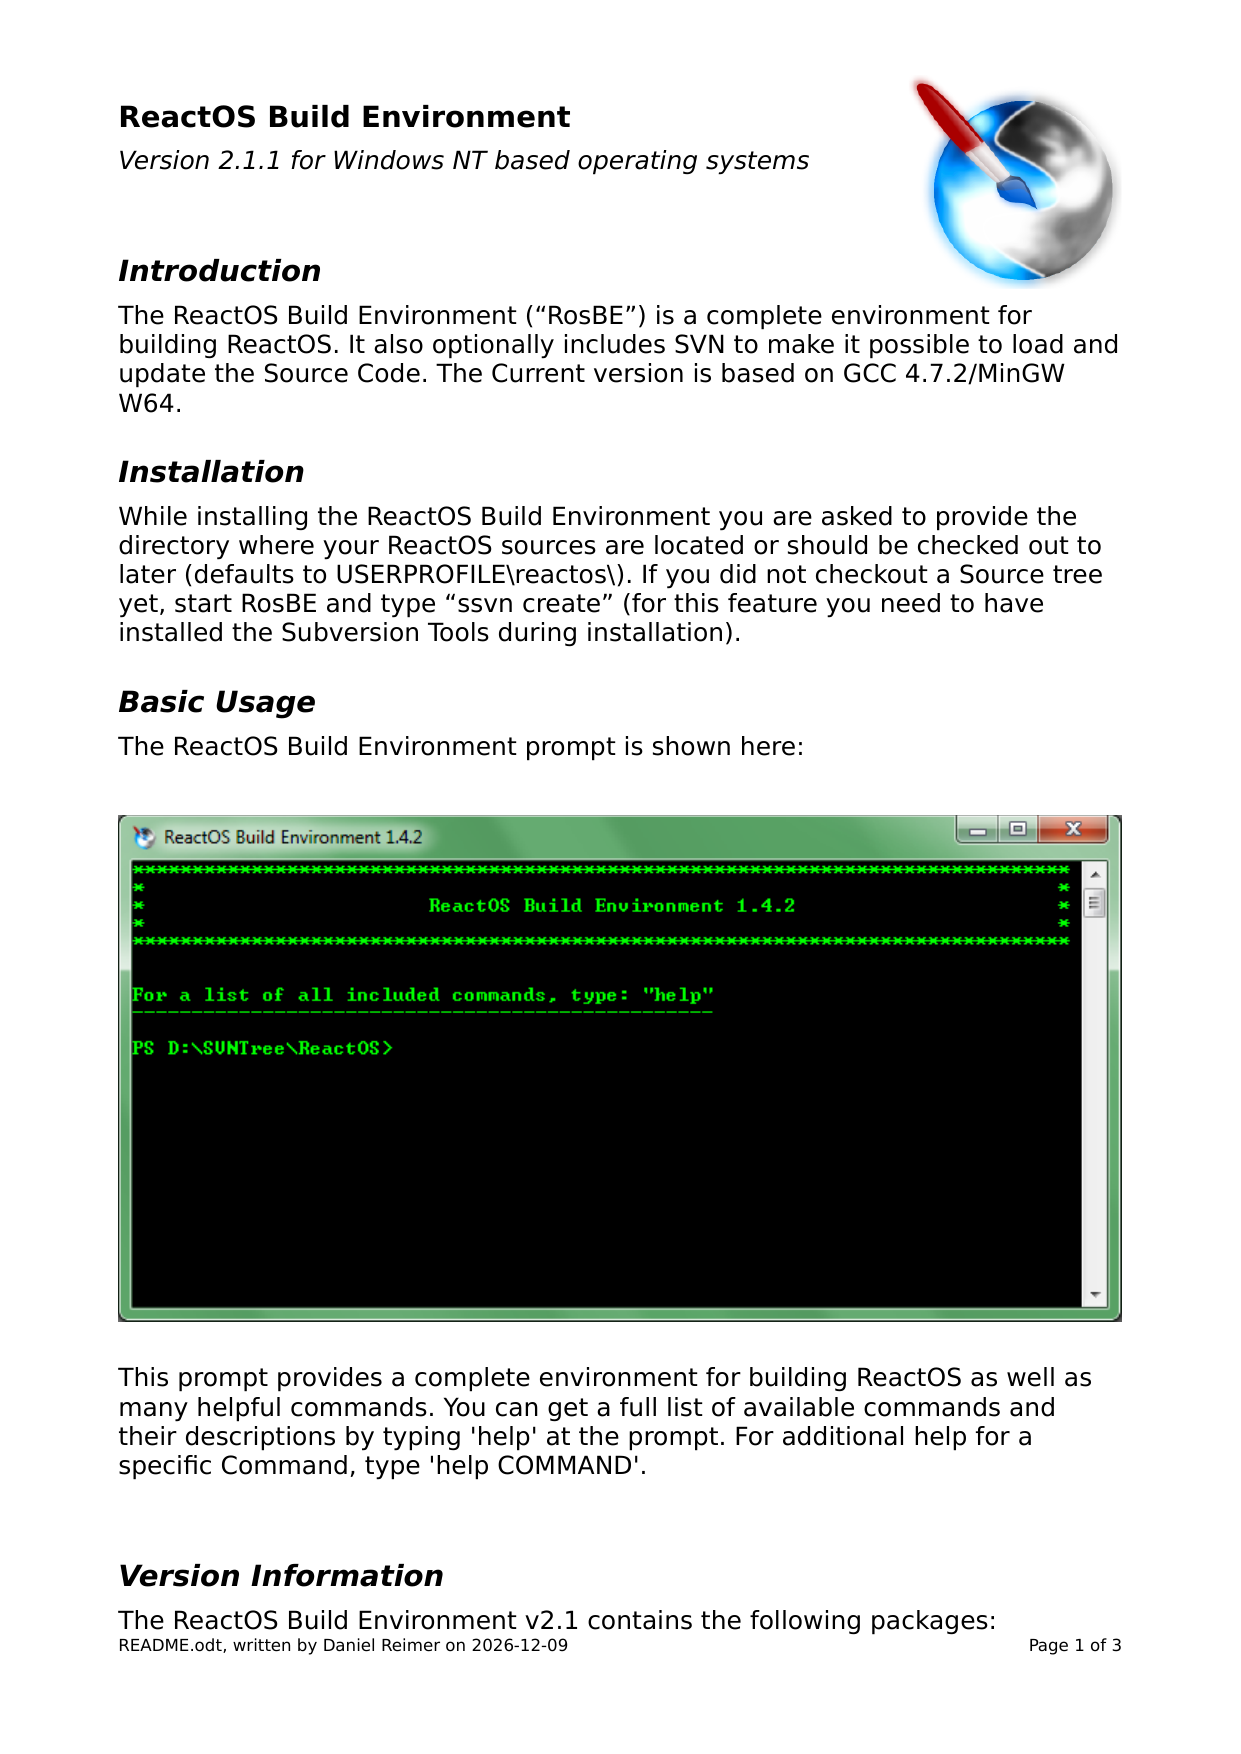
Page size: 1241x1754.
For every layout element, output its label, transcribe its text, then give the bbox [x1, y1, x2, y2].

subtitle [1066, 100, 1122, 134]
subtitle Introduction [118, 255, 999, 289]
subtitle ReactOS Build Environment [118, 100, 939, 134]
text Version 2.1.1 for Windows NT based operating systems [118, 146, 933, 176]
subtitle Version Information [118, 1559, 1122, 1593]
text While installing the ReactOS Build Environment you are asked to provide the directory where your ReactOS sources are located or should be checked out to later (defaults to USERPROFILE\reactos\). If you did not checkout a Source tree yet, start RosBE and type “ssvn create” (for this feature you need to have installed the Subversion Tools during installation). [118, 502, 1122, 648]
subtitle [1045, 255, 1122, 289]
subtitle Installation [118, 455, 1122, 489]
text The ReactOS Build Environment prompt is shown here: [118, 732, 1122, 761]
text The ReactOS Build Environment v2.1 contains the following packages: [118, 1606, 1122, 1635]
subtitle Basic Usage [118, 685, 1122, 719]
text The ReactOS Build Environment (“RosBE”) is a complete environment for building ReactOS. It also optionally includes SVN to make it possible to load and update the Source Code. The Current version is based on GCC 4.7.2/MinGW W64. [118, 301, 1122, 418]
text This prompt provides a complete environment for building ReactOS as well as many helpful commands. You can get a full list of available commands and their descriptions by typing 'help' at the prompt. For additional help for a specific Command, type 'help COMMAND'. [118, 1364, 1122, 1480]
